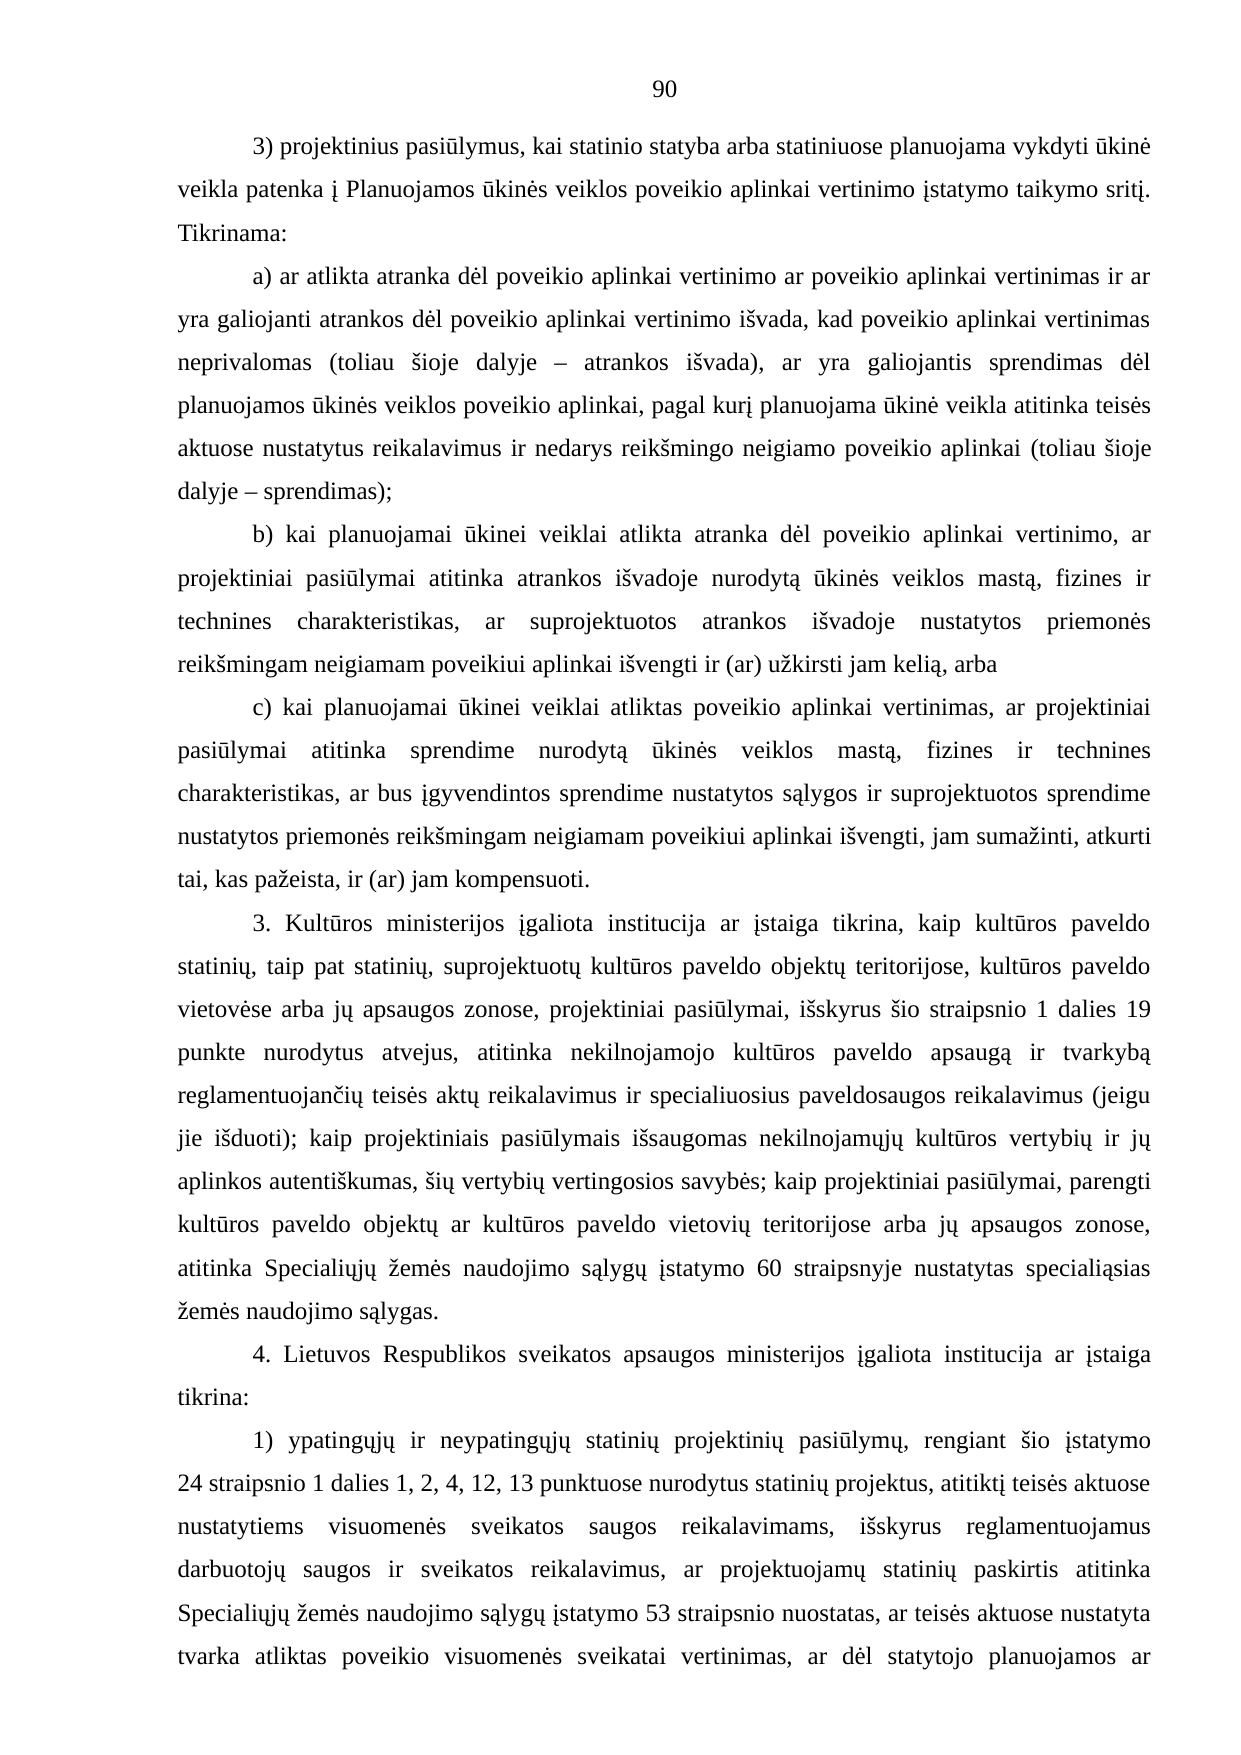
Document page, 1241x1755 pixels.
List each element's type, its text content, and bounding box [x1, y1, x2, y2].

text 3. Kultūros ministerijos įgaliota institucija ar įstaiga tikrina, kaip kultūros paveldo statinių, taip pat statinių, suprojektuotų kultūros paveldo objektų teritorijose, kultūros paveldo vietovėse arba jų apsaugos zonose, projektiniai pasiūlymai, išskyrus šio straipsnio 1 dalies 19 punkte nurodytus atvejus, atitinka nekilnojamojo kultūros paveldo apsaugą ir tvarkybą reglamentuojančių teisės aktų reikalavimus ir specialiuosius paveldosaugos reikalavimus (jeigu jie išduoti); kaip projektiniais pasiūlymais išsaugomas nekilnojamųjų kultūros vertybių ir jų aplinkos autentiškumas, šių vertybių vertingosios savybės; kaip projektiniai pasiūlymai, parengti kultūros paveldo objektų ar kultūros paveldo vietovių teritorijose arba jų apsaugos zonose, atitinka Specialiųjų žemės naudojimo sąlygų įstatymo 60 straipsnyje nustatytas specialiąsias žemės naudojimo sąlygas. [177, 908, 1152, 1324]
text 4. Lietuvos Respublikos sveikatos apsaugos ministerijos įgaliota institucija ar įstaiga tikrina: [177, 1339, 1152, 1411]
text 1) ypatingųjų ir neypatingųjų statinių projektinių pasiūlymų, rengiant šio įstatymo 24 straipsnio 1 dalies 1, 2, 4, 12, 13 punktuose nurodytus statinių projektus, atitiktį teisės aktuose nustatytiems visuomenės sveikatos saugos reikalavimams, išskyrus reglamentuojamus darbuotojų saugos ir sveikatos reikalavimus, ar projektuojamų statinių paskirtis atitinka Specialiųjų žemės naudojimo sąlygų įstatymo 53 straipsnio nuostatas, ar teisės aktuose nustatyta tvarka atliktas poveikio visuomenės sveikatai vertinimas, ar dėl statytojo planuojamos ar [177, 1425, 1152, 1669]
text 3) projektinius pasiūlymus, kai statinio statyba arba statiniuose planuojama vykdyti ūkinė veikla patenka į Planuojamos ūkinės veiklos poveikio aplinkai vertinimo įstatymo taikymo sritį. Tikrinama: [177, 131, 1152, 246]
text b) kai planuojamai ūkinei veiklai atlikta atranka dėl poveikio aplinkai vertinimo, ar projektiniai pasiūlymai atitinka atrankos išvadoje nurodytą ūkinės veiklos mastą, fizines ir technines charakteristikas, ar suprojektuotos atrankos išvadoje nustatytos priemonės reikšmingam neigiamam poveikiui aplinkai išvengti ir (ar) užkirsti jam kelią, arba [177, 519, 1152, 678]
text a) ar atlikta atranka dėl poveikio aplinkai vertinimo ar poveikio aplinkai vertinimas ir ar yra galiojanti atrankos dėl poveikio aplinkai vertinimo išvada, kad poveikio aplinkai vertinimas neprivalomas (toliau šioje dalyje – atrankos išvada), ar yra galiojantis sprendimas dėl planuojamos ūkinės veiklos poveikio aplinkai, pagal kurį planuojama ūkinė veikla atitinka teisės aktuose nustatytus reikalavimus ir nedarys reikšmingo neigiamo poveikio aplinkai (toliau šioje dalyje – sprendimas); [177, 261, 1152, 505]
text c) kai planuojamai ūkinei veiklai atliktas poveikio aplinkai vertinimas, ar projektiniai pasiūlymai atitinka sprendime nurodytą ūkinės veiklos mastą, fizines ir technines charakteristikas, ar bus įgyvendintos sprendime nustatytos sąlygos ir suprojektuotos sprendime nustatytos priemonės reikšmingam neigiamam poveikiui aplinkai išvengti, jam sumažinti, atkurti tai, kas pažeista, ir (ar) jam kompensuoti. [177, 692, 1152, 893]
